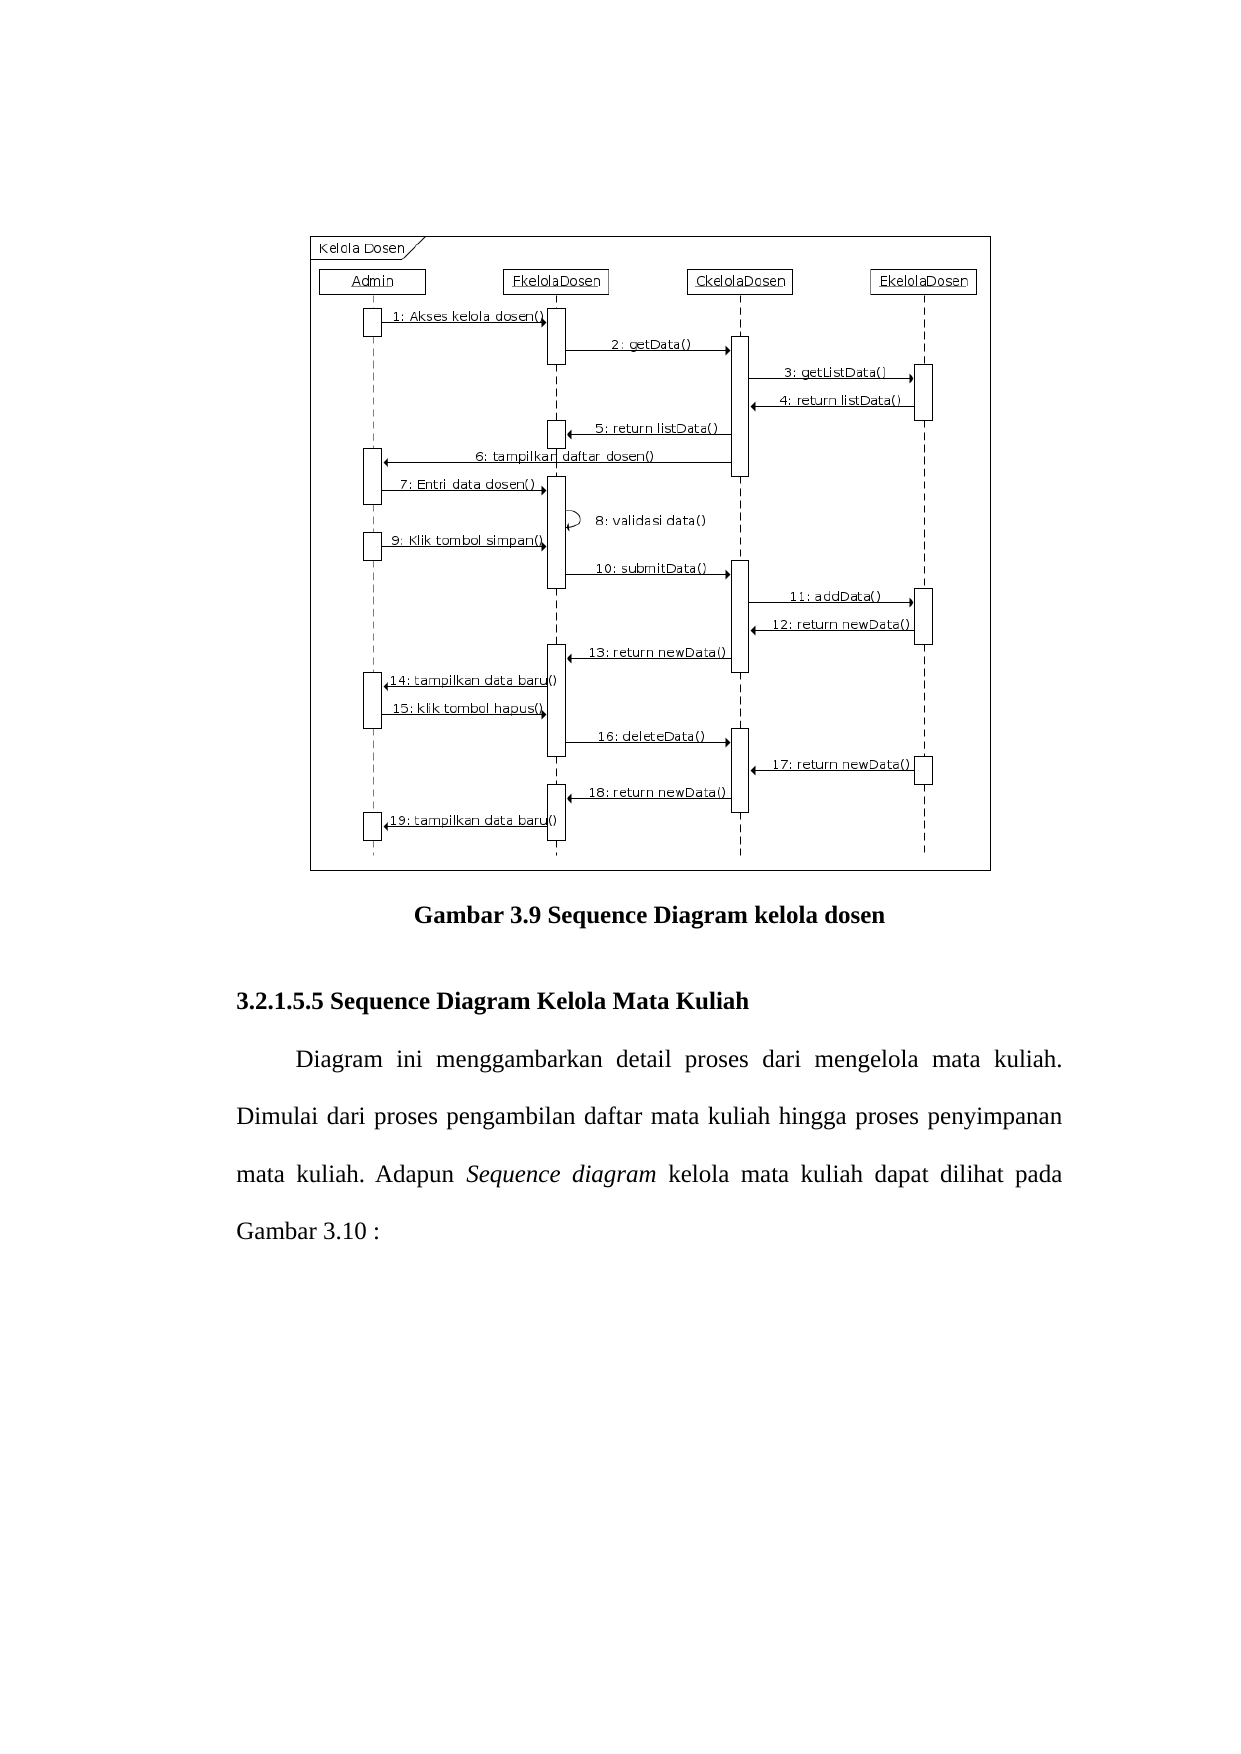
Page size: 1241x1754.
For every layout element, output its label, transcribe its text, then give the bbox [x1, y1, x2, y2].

text Gambar 3.9 Sequence Diagram kelola dosen [236, 872, 1063, 929]
text Diagram ini menggambarkan detail proses dari mengelola mata kuliah. Dimulai dari proses pengambilan daftar mata kuliah hingga proses penyimpanan mata kuliah. Adapun Sequence diagram kelola mata kuliah dapat dilihat pada Gambar 3.10 : [236, 1044, 1063, 1245]
subtitle 3.2.1.5.5 Sequence Diagram Kelola Mata Kuliah [236, 986, 1063, 1015]
picture [300, 236, 999, 872]
